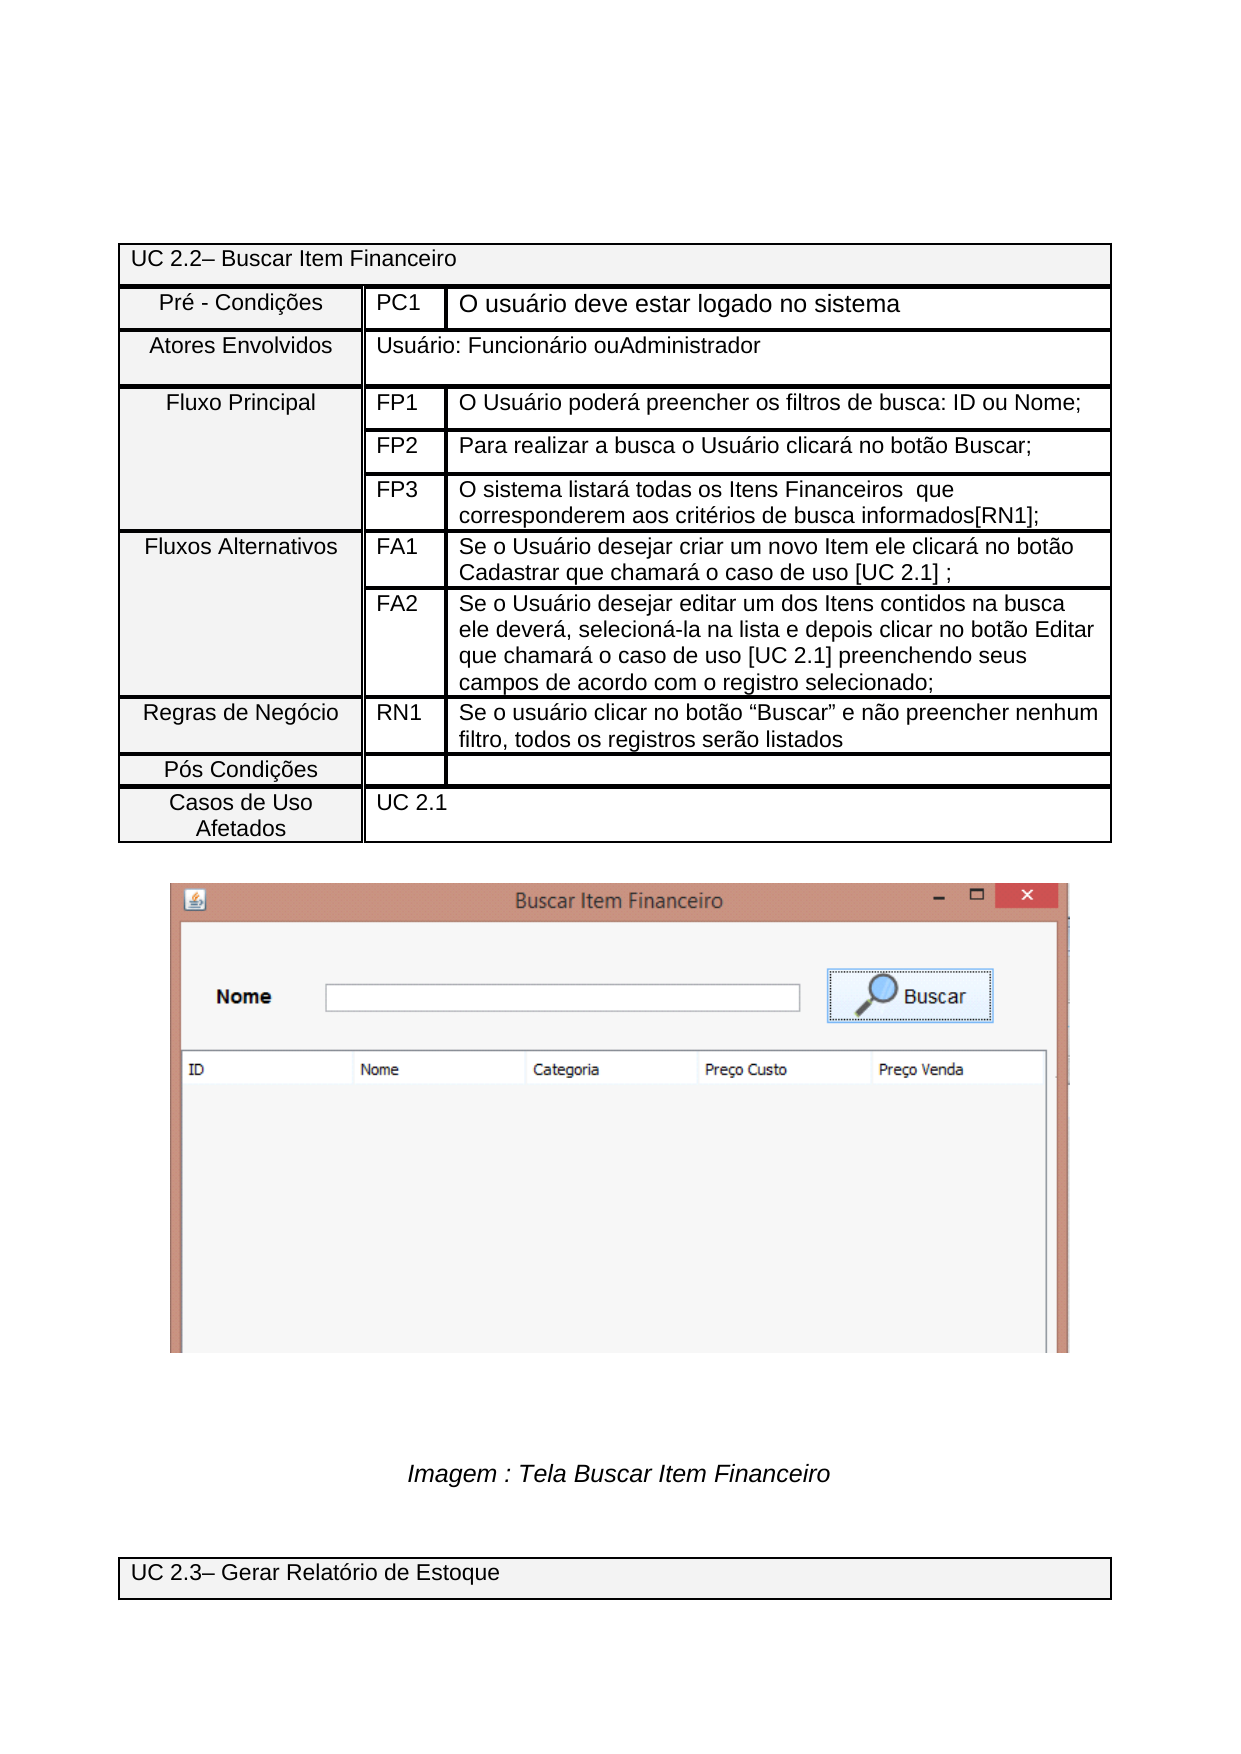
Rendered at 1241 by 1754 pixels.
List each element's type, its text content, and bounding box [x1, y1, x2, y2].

table_cell Se o usuário clicar no botão “Buscar” e não preencher nenhum filtro, todos os registros serão listados [448, 699, 1110, 752]
table_cell Casos de Uso Afetados [120, 789, 361, 841]
text Imagem : Tela Buscar Item Financeiro [118, 1431, 1122, 1488]
table_cell Fluxos Alternativos [120, 533, 361, 695]
table_cell [366, 756, 444, 784]
table_cell FP3 [366, 476, 444, 529]
table_cell UC 2.1 [366, 789, 1110, 841]
table_cell Pré - Condições [120, 289, 361, 328]
table_cell O Usuário poderá preencher os filtros de busca: ID ou Nome; [448, 389, 1110, 428]
table_cell Fluxo Principal [120, 389, 361, 529]
table_cell FP2 [366, 432, 444, 472]
table_cell O usuário deve estar logado no sistema [448, 289, 1110, 328]
table_cell Para realizar a busca o Usuário clicará no botão Buscar; [448, 432, 1110, 472]
table_cell PC1 [366, 289, 444, 328]
table_cell FP1 [366, 389, 444, 428]
table_cell O sistema listará todas os Itens Financeiros que corresponderem aos critérios de busca informados[RN1]; [448, 476, 1110, 529]
table_cell FA2 [366, 590, 444, 695]
table_cell Atores Envolvidos [120, 332, 361, 384]
table_header UC 2.2– Buscar Item Financeiro [120, 245, 1110, 284]
table_cell Pós Condições [120, 756, 361, 784]
table_cell RN1 [366, 699, 444, 752]
table_cell Regras de Negócio [120, 699, 361, 752]
table_cell [448, 756, 1110, 784]
table_cell FA1 [366, 533, 444, 586]
table_cell Se o Usuário desejar editar um dos Itens contidos na busca ele deverá, selecioná-la na lista e depois clicar no botão Editar que chamará o caso de uso [UC 2.1] preenchendo seus campos de acordo com o registro selecionado; [448, 590, 1110, 695]
table_header UC 2.3– Gerar Relatório de Estoque [120, 1559, 1110, 1598]
table_cell Se o Usuário desejar criar um novo Item ele clicará no botão Cadastrar que chamará o caso de uso [UC 2.1] ; [448, 533, 1110, 586]
table_cell Usuário: Funcionário ouAdministrador [366, 332, 1110, 384]
